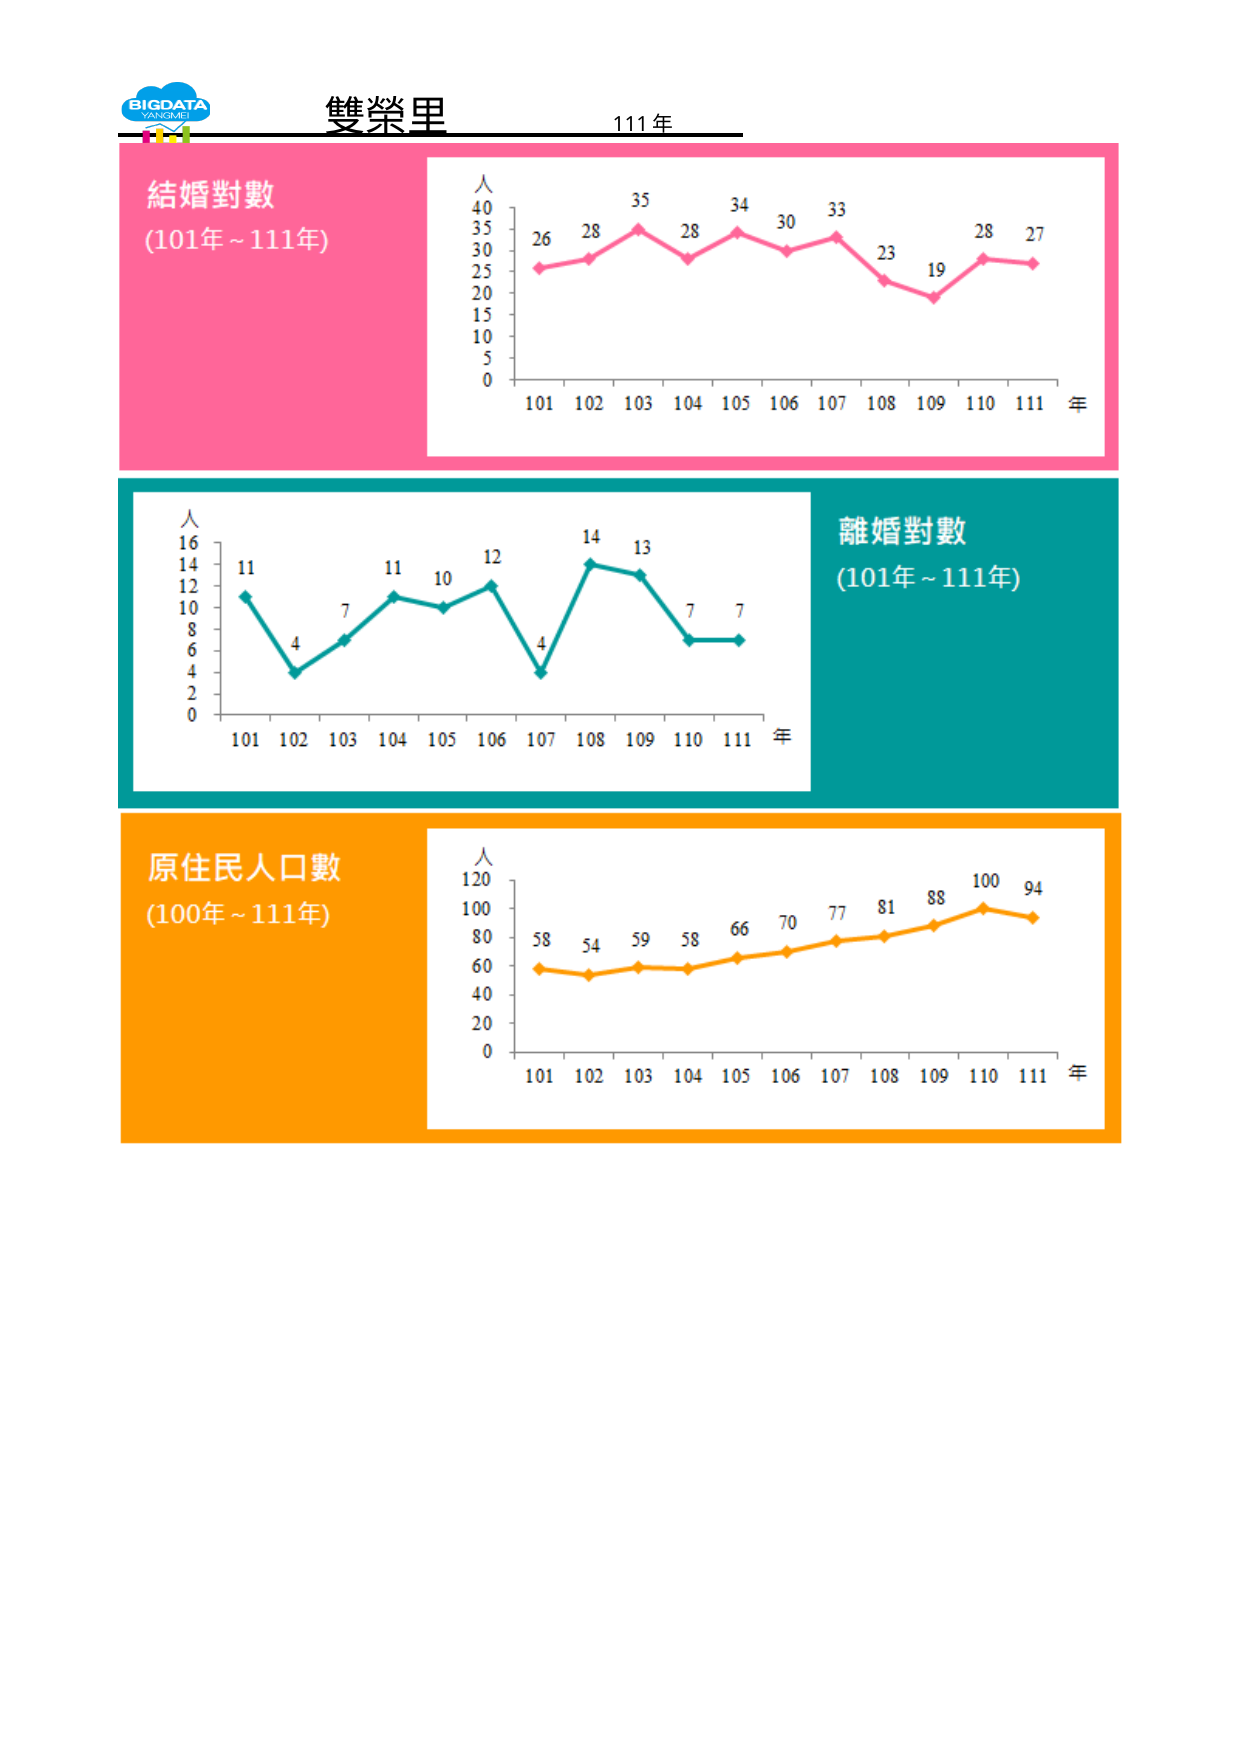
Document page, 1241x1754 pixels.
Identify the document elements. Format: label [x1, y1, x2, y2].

picture [121, 82, 169, 105]
picture [185, 82, 210, 103]
picture [155, 101, 184, 109]
picture [118, 114, 1122, 1145]
picture [195, 101, 206, 109]
picture [129, 101, 140, 109]
